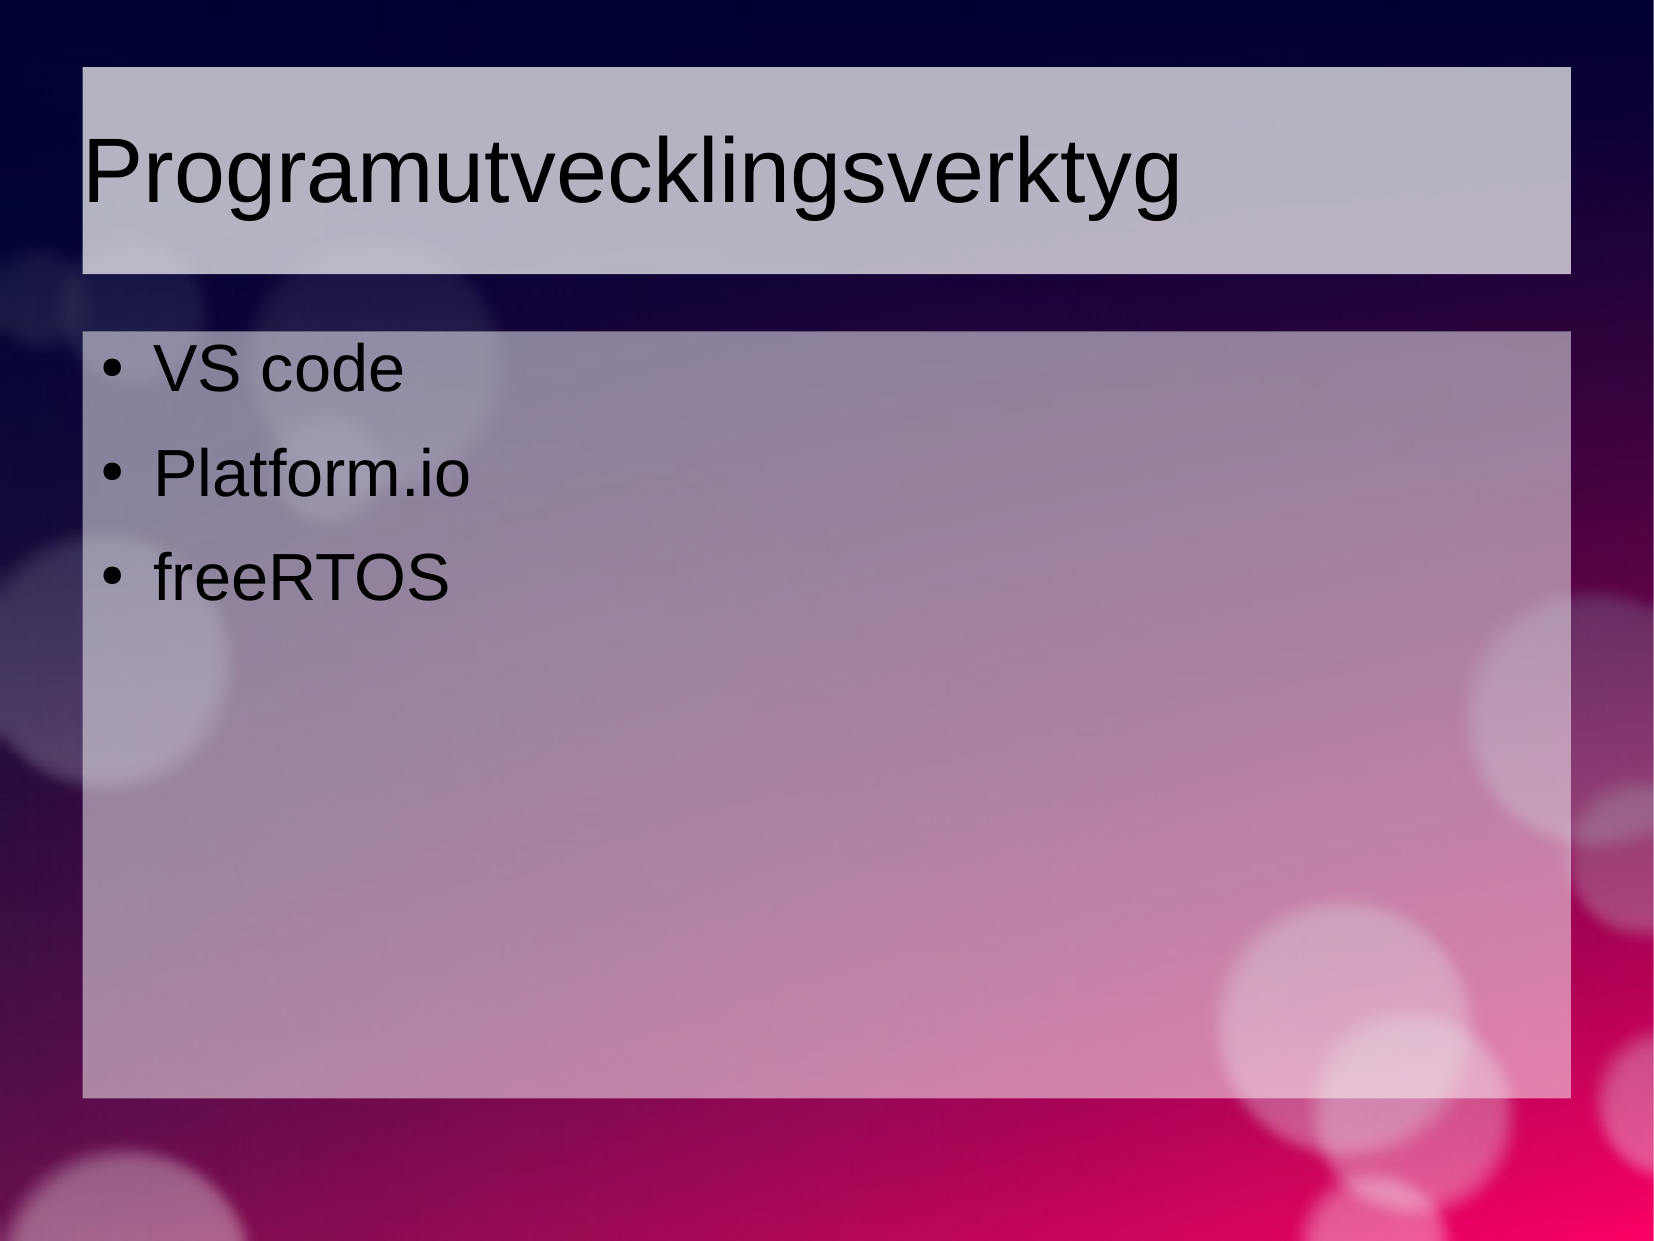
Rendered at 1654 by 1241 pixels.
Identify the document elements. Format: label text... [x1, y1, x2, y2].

title Programutvecklingsverktyg [82, 67, 1571, 275]
picture [0, 0, 1654, 1241]
list VS code Platform.io freeRTOS [82, 331, 1571, 1099]
